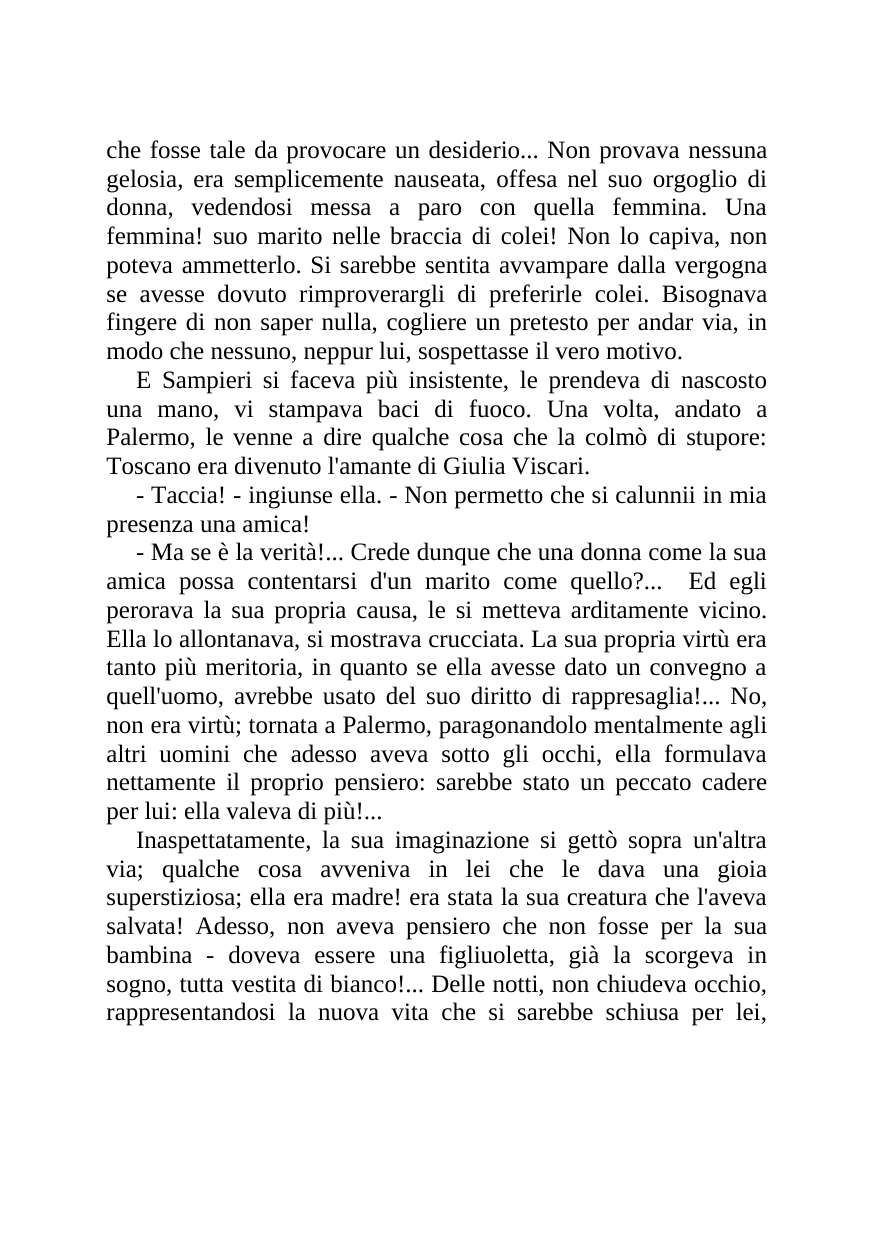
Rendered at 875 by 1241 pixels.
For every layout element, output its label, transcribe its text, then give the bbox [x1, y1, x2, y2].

text - Taccia! - ingiunse ella. - Non permetto che si calunnii in mia presenza una amica! [106, 480, 768, 537]
text che fosse tale da provocare un desiderio... Non provava nessuna gelosia, era semplicemente nauseata, offesa nel suo orgoglio di donna, vedendosi messa a paro con quella femmina. Una femmina! suo marito nelle braccia di colei! Non lo capiva, non poteva ammetterlo. Si sarebbe sentita avvampare dalla vergogna se avesse dovuto rimproverargli di preferirle colei. Bisognava fingere di non saper nulla, cogliere un pretesto per andar via, in modo che nessuno, neppur lui, sospettasse il vero motivo. [106, 135, 768, 365]
text E Sampieri si faceva più insistente, le prendeva di nascosto una mano, vi stampava baci di fuoco. Una volta, andato a Palermo, le venne a dire qualche cosa che la colmò di stupore: Toscano era divenuto l'amante di Giulia Viscari. [106, 365, 768, 480]
text - Ma se è la verità!... Crede dunque che una donna come la sua amica possa contentarsi d'un marito come quello?... Ed egli perorava la sua propria causa, le si metteva arditamente vicino. Ella lo allontanava, si mostrava crucciata. La sua propria virtù era tanto più meritoria, in quanto se ella avesse dato un convegno a quell'uomo, avrebbe usato del suo diritto di rappresaglia!... No, non era virtù; tornata a Palermo, paragonandolo mentalmente agli altri uomini che adesso aveva sotto gli occhi, ella formulava nettamente il proprio pensiero: sarebbe stato un peccato cadere per lui: ella valeva di più!... [106, 537, 768, 825]
text Inaspettatamente, la sua imaginazione si gettò sopra un'altra via; qualche cosa avveniva in lei che le dava una gioia superstiziosa; ella era madre! era stata la sua creatura che l'aveva salvata! Adesso, non aveva pensiero che non fosse per la sua bambina - doveva essere una figliuoletta, già la scorgeva in sogno, tutta vestita di bianco!... Delle notti, non chiudeva occhio, rappresentandosi la nuova vita che si sarebbe schiusa per lei, [106, 825, 768, 1026]
